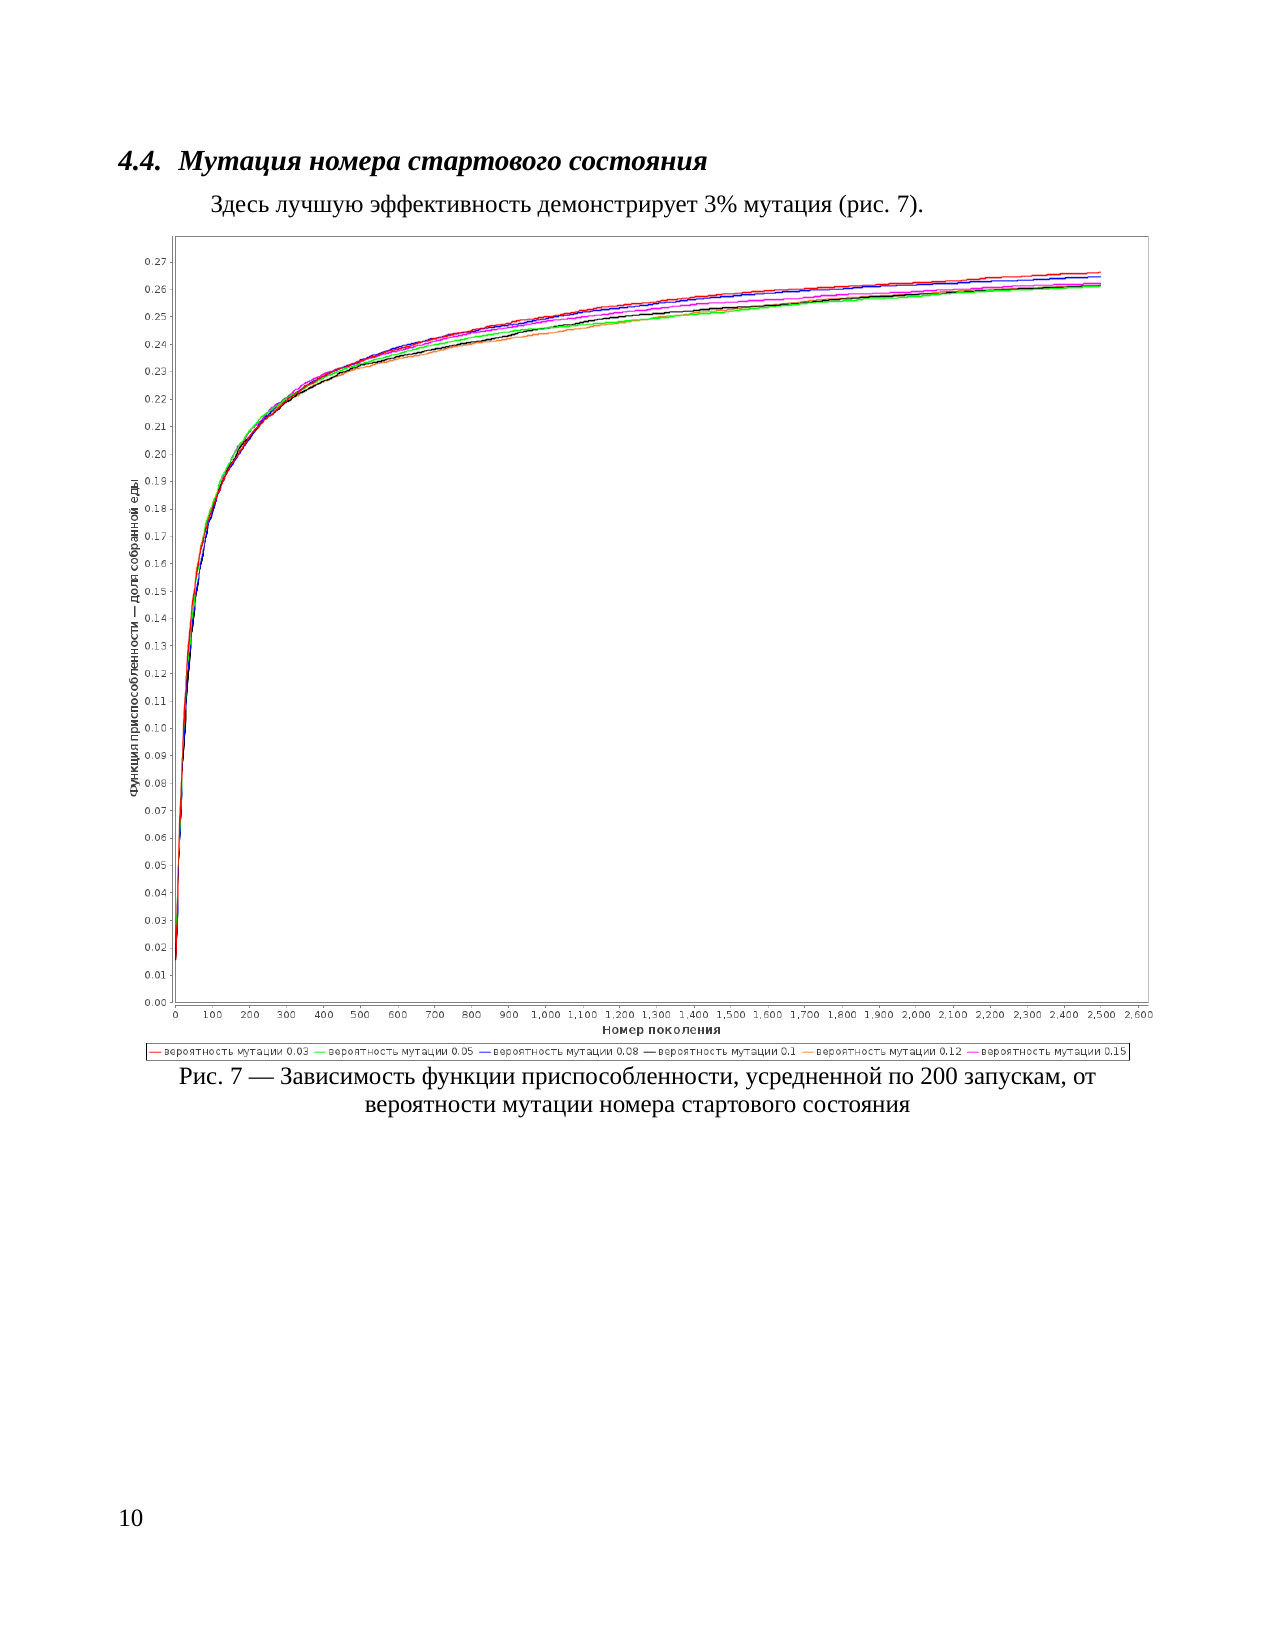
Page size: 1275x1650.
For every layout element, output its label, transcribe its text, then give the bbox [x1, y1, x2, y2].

picture [118, 230, 1157, 1061]
text Рис. 7 — Зависимость функции приспособленности, усредненной по 200 запускам, от вероятности мутации номера стартового состояния [118, 1061, 1157, 1118]
text Здесь лучшую эффективность демонстрирует 3% мутация (рис. 7). [118, 189, 1157, 218]
subtitle Мутация номера стартового состояния [118, 143, 1157, 177]
